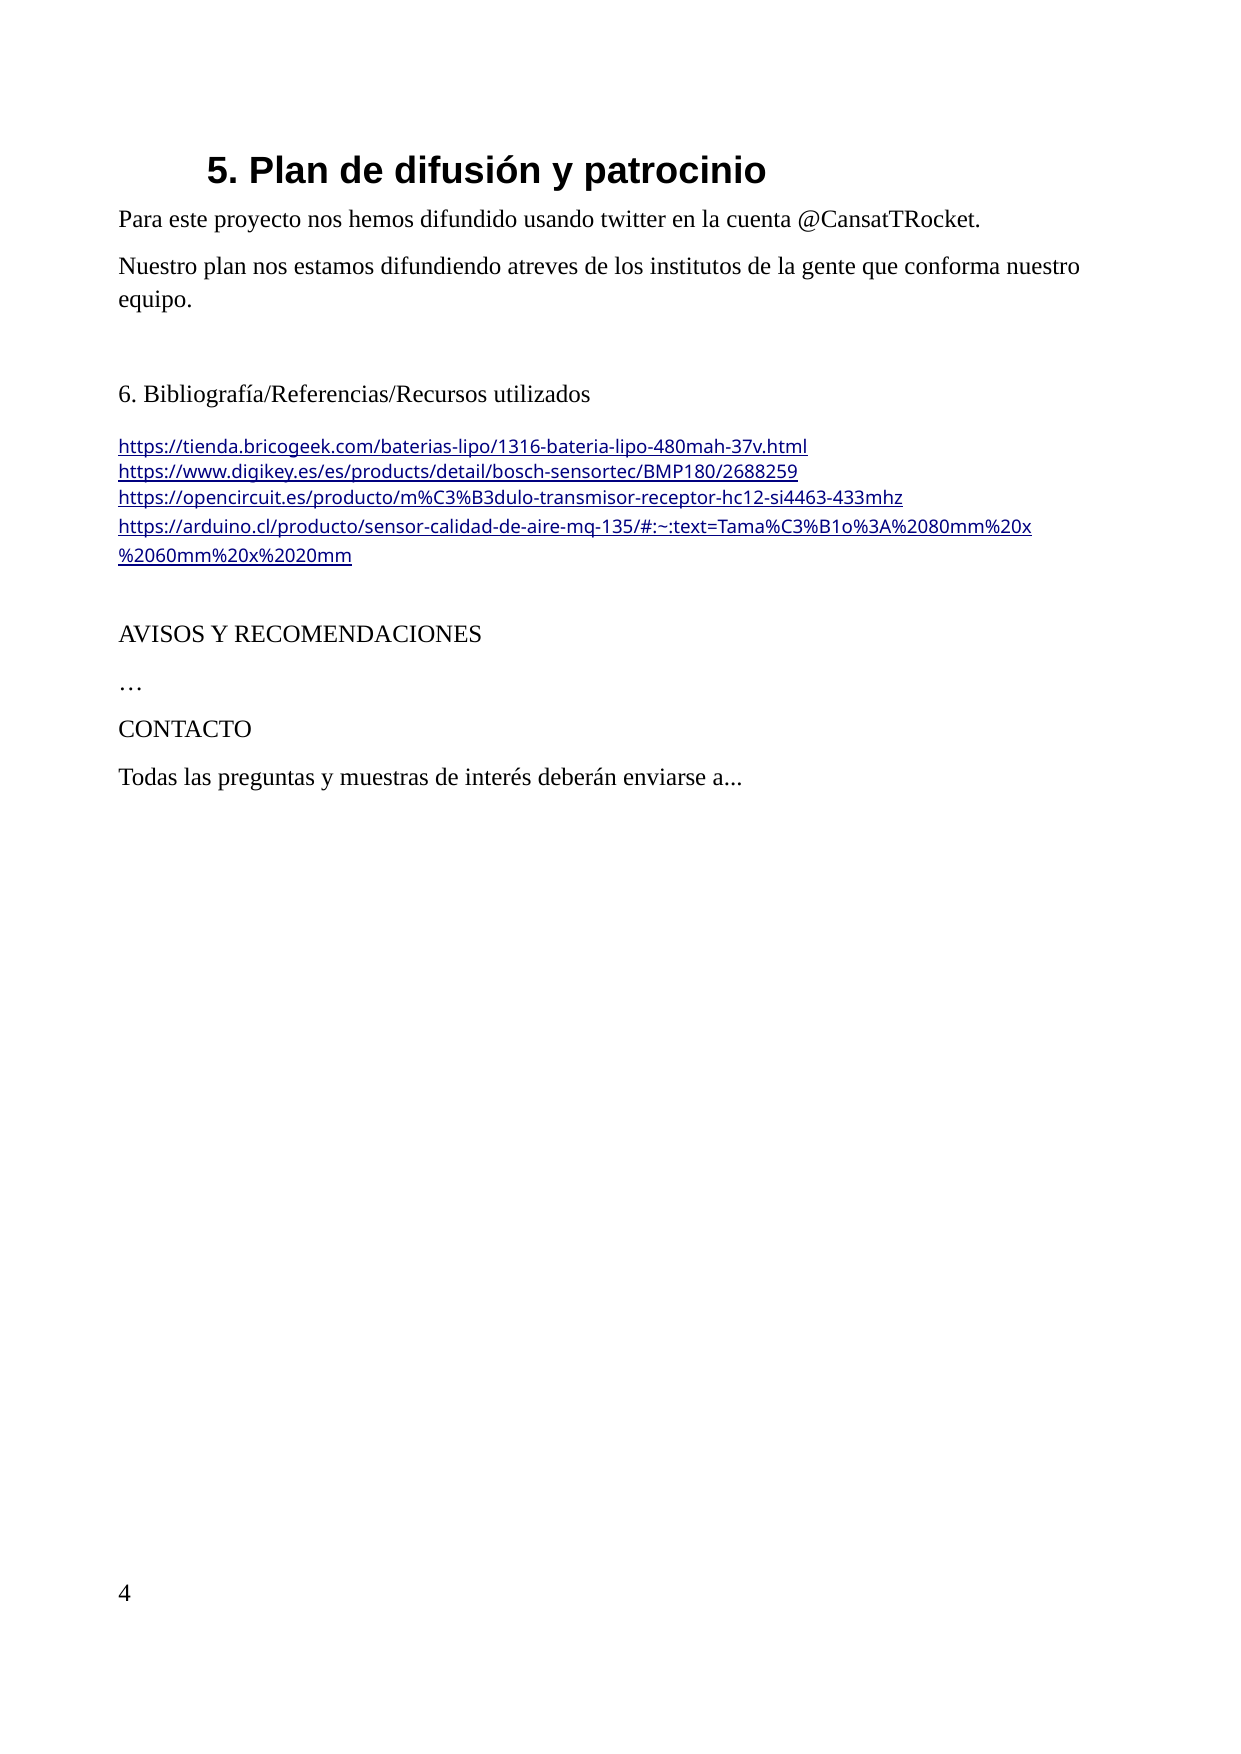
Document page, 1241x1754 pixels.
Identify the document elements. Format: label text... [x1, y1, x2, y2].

text https://www.digikey.es/es/products/detail/bosch-sensortec/BMP180/2688259 [118, 458, 1122, 484]
text Nuestro plan nos estamos difundiendo atreves de los institutos de la gente que conforma nuestro equipo. [118, 251, 1122, 313]
text AVISOS Y RECOMENDACIONES [118, 619, 1122, 648]
text https://opencircuit.es/producto/m%C3%B3dulo-transmisor-receptor-hc12-si4463-433mhz [118, 484, 1122, 509]
text Para este proyecto nos hemos difundido usando twitter en la cuenta @CansatTRocket. [118, 204, 1122, 232]
text Todas las preguntas y muestras de interés deberán enviarse a... [118, 762, 1122, 791]
text … [118, 667, 1122, 696]
text CONTACTO [118, 714, 1122, 743]
text https://tienda.bricogeek.com/baterias-lipo/1316-bateria-lipo-480mah-37v.html [118, 427, 1122, 458]
text https://arduino.cl/producto/sensor-calidad-de-aire-mq-135/#:~:text=Tama%C3%B1o%3A%2080mm%20x%2060mm%20x%2020mm [118, 513, 1122, 568]
subtitle 5. Plan de difusión y patrocinio [207, 148, 1122, 191]
text 6. Bibliografía/Referencias/Recursos utilizados [118, 379, 1122, 408]
